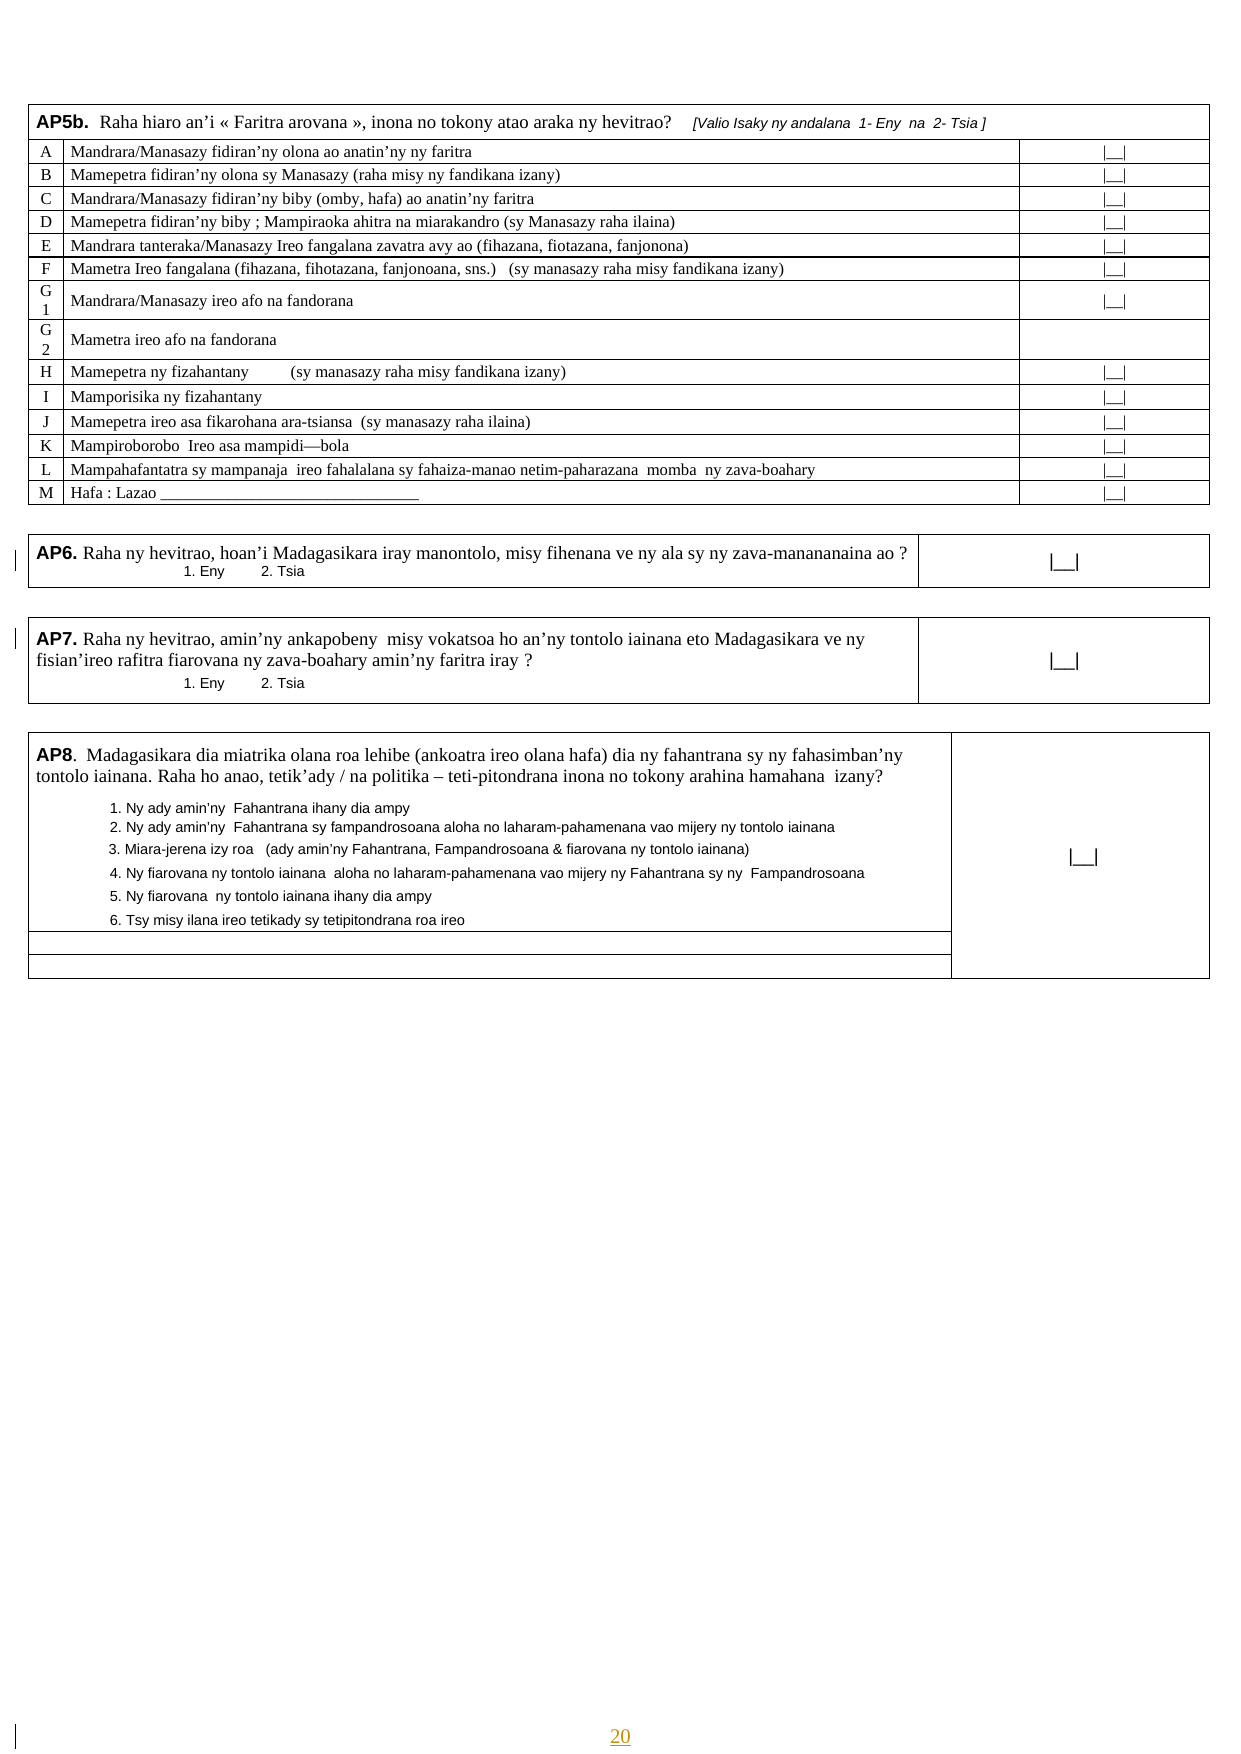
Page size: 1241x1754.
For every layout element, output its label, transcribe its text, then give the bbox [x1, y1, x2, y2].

table_header |__| [919, 535, 1209, 587]
table_cell |__| [1020, 458, 1209, 480]
table_cell [29, 955, 951, 978]
table_cell E [29, 234, 63, 256]
table_cell 6. Tsy misy ilana ireo tetikady sy tetipitondrana roa ireo [29, 907, 951, 931]
table_cell |__| [1020, 140, 1209, 163]
table_cell F [29, 258, 63, 280]
table_header AP6. Raha ny hevitrao, hoan’i Madagasikara iray manontolo, misy fihenana ve ny ala sy ny zava-manananaina ao ? 1. Eny 2. Tsia [29, 535, 918, 587]
table_cell Mandrara/Manasazy fidiran’ny biby (omby, hafa) ao anatin’ny faritra [64, 187, 1019, 209]
table_cell Mamepetra fidiran’ny biby ; Mampiraoka ahitra na miarakandro (sy Manasazy raha ilaina) [64, 211, 1019, 233]
table_cell 4. Ny fiarovana ny tontolo iainana aloha no laharam-pahamenana vao mijery ny Fahantrana sy ny Fampandrosoana [29, 860, 951, 884]
table_cell |__| [1020, 164, 1209, 186]
table_cell [29, 932, 951, 954]
table_cell 5. Ny fiarovana ny tontolo iainana ihany dia ampy [29, 884, 951, 907]
table_cell H [29, 360, 63, 383]
table_cell B [29, 164, 63, 186]
table_cell |__| [1020, 435, 1209, 457]
table_cell I [29, 385, 63, 408]
table_cell Mamepetra fidiran’ny olona sy Manasazy (raha misy ny fandikana izany) [64, 164, 1019, 186]
table_cell Mampiroborobo Ireo asa mampidi—bola [64, 435, 1019, 457]
table_cell Mametra ireo afo na fandorana [64, 320, 1019, 358]
table_header |__| [919, 618, 1209, 702]
table_cell Mamepetra ireo asa fikarohana ara-tsiansa (sy manasazy raha ilaina) [64, 410, 1019, 433]
table_cell Mandrara tanteraka/Manasazy Ireo fangalana zavatra avy ao (fihazana, fiotazana, fanjonona) [64, 234, 1019, 256]
table_cell 1. Ny ady amin’ny Fahantrana ihany dia ampy [29, 798, 951, 817]
table_cell K [29, 435, 63, 457]
table_cell 3. Miara-jerena izy roa (ady amin’ny Fahantrana, Fampandrosoana & fiarovana ny tontolo iainana) [29, 837, 951, 860]
table_header AP5b. Raha hiaro an’i « Faritra arovana », inona no tokony atao araka ny hevitrao? [Valio Isaky ny andalana 1- Eny na 2- Tsia ] [29, 105, 1209, 139]
table_cell G1 [29, 281, 63, 319]
table_cell Mametra Ireo fangalana (fihazana, fihotazana, fanjonoana, sns.) (sy manasazy raha misy fandikana izany) [64, 258, 1019, 280]
table_cell |__| [1020, 234, 1209, 256]
table_cell |__| [1020, 481, 1209, 504]
table_cell J [29, 410, 63, 433]
table_cell C [29, 187, 63, 209]
table_cell |__| [1020, 211, 1209, 233]
table_cell |__| [1020, 410, 1209, 433]
table_cell G2 [29, 320, 63, 358]
table_cell Mampahafantatra sy mampanaja ireo fahalalana sy fahaiza-manao netim-paharazana momba ny zava-boahary [64, 458, 1019, 480]
table_cell L [29, 458, 63, 480]
table_cell |__| [1020, 281, 1209, 319]
table_cell 2. Ny ady amin’ny Fahantrana sy fampandrosoana aloha no laharam-pahamenana vao mijery ny tontolo iainana [29, 817, 951, 837]
table_cell |__| [1020, 258, 1209, 280]
table_cell |__| [1020, 360, 1209, 383]
table_header AP8. Madagasikara dia miatrika olana roa lehibe (ankoatra ireo olana hafa) dia ny fahantrana sy ny fahasimban’ny tontolo iainana. Raha ho anao, tetik’ady / na politika – teti-pitondrana inona no tokony arahina hamahana izany? [29, 733, 951, 797]
table_cell |__| [1020, 385, 1209, 408]
table_cell A [29, 140, 63, 163]
table_cell D [29, 211, 63, 233]
table_cell [1020, 320, 1209, 358]
table_cell Hafa : Lazao _______________________________ [64, 481, 1019, 504]
table_cell Mamepetra ny fizahantany (sy manasazy raha misy fandikana izany) [64, 360, 1019, 383]
table_cell M [29, 481, 63, 504]
table_cell Mandrara/Manasazy ireo afo na fandorana [64, 281, 1019, 319]
table_cell Mandrara/Manasazy fidiran’ny olona ao anatin’ny ny faritra [64, 140, 1019, 163]
table_cell Mamporisika ny fizahantany [64, 385, 1019, 408]
table_header |__| [952, 733, 1209, 978]
table_header AP7. Raha ny hevitrao, amin’ny ankapobeny misy vokatsoa ho an’ny tontolo iainana eto Madagasikara ve ny fisian’ireo rafitra fiarovana ny zava-boahary amin’ny faritra iray ? 1. Eny 2. Tsia [29, 618, 918, 702]
table_cell |__| [1020, 187, 1209, 209]
